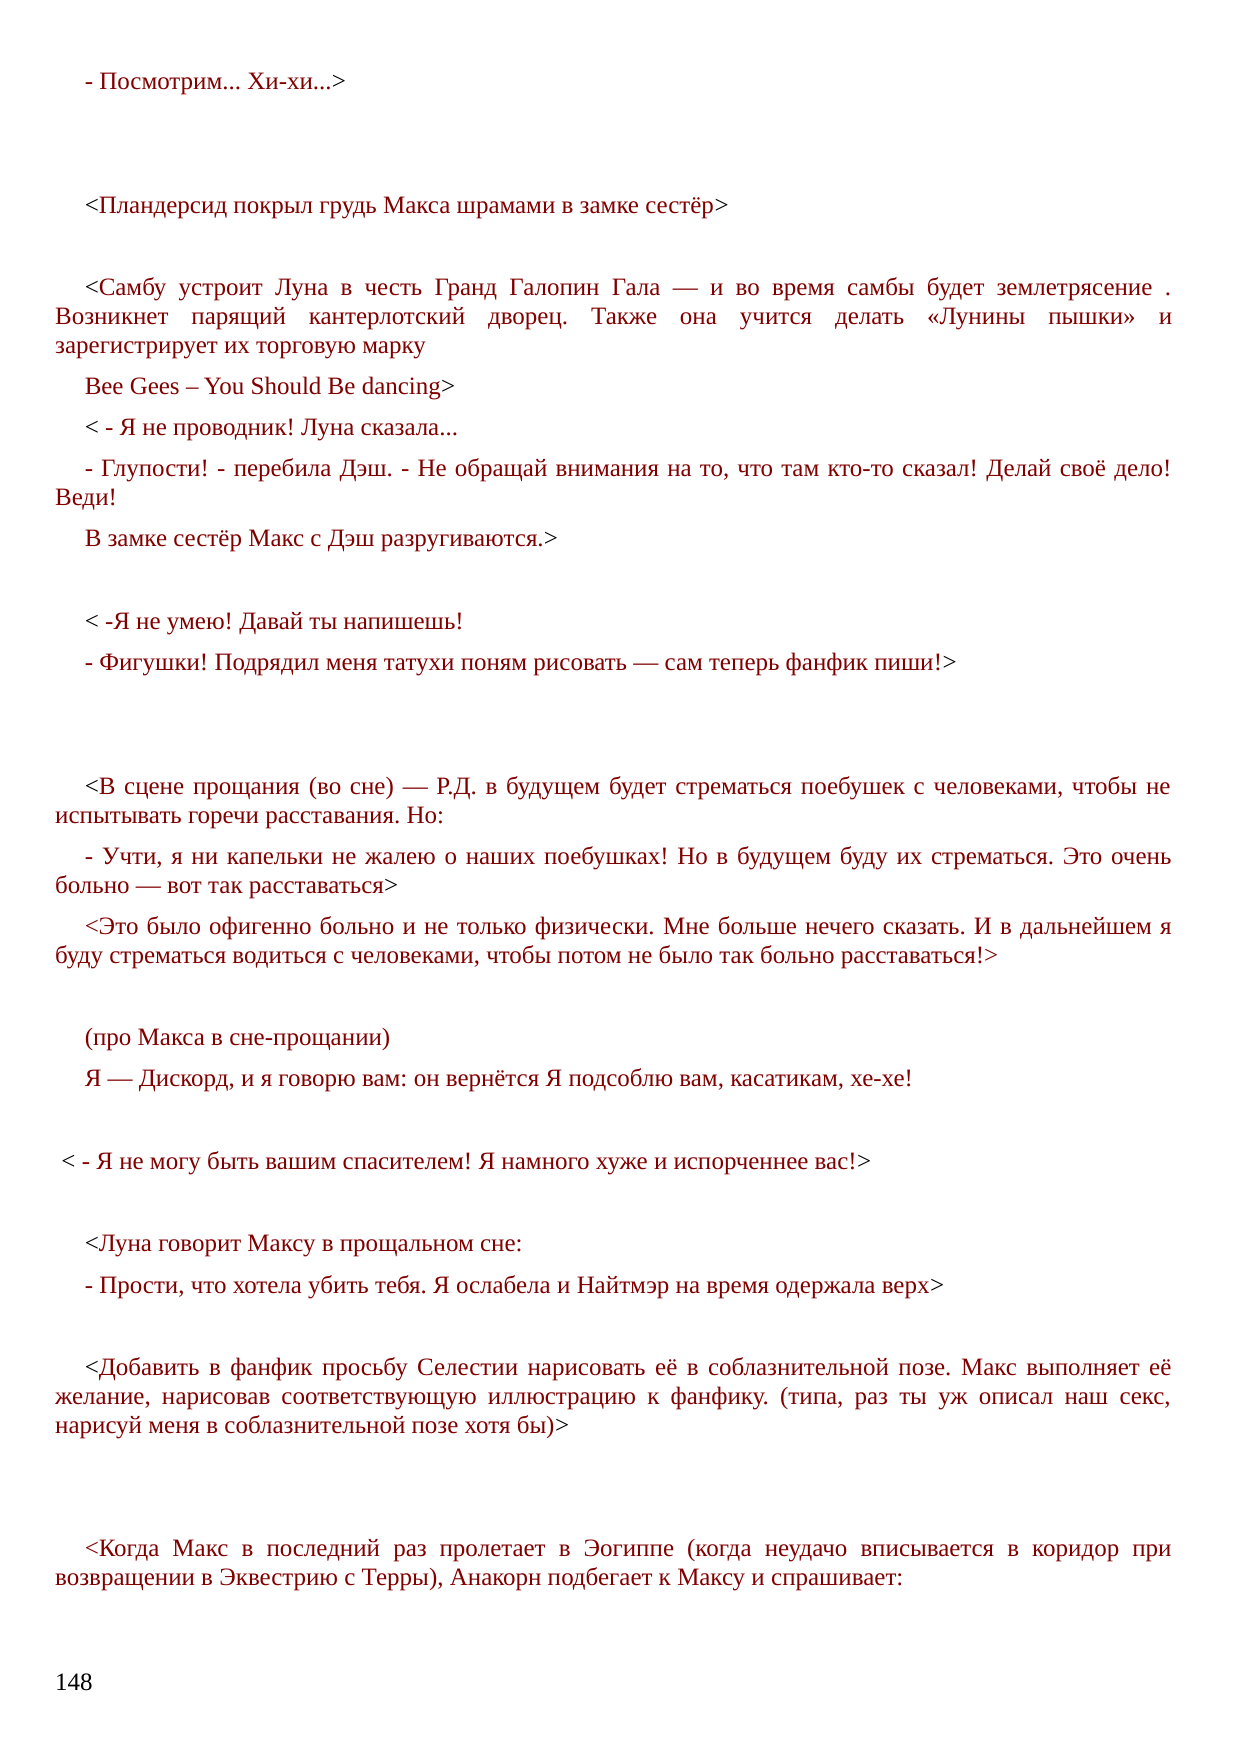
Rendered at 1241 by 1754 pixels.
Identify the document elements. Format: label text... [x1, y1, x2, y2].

text <Добавить в фанфик просьбу Селестии нарисовать её в соблазнительной позе. Макс выполняет её желание, нарисовав соответствующую иллюстрацию к фанфику. (типа, раз ты уж описал наш секс, нарисуй меня в соблазнительной позе хотя бы)> [55, 1352, 1173, 1438]
text (про Макса в сне-прощании) [55, 1022, 1173, 1051]
text Я — Дискорд, и я говорю вам: он вернётся Я подсоблю вам, касатикам, хе-хе! [55, 1063, 1173, 1092]
text - Посмотрим... Хи-хи...> [55, 66, 1173, 95]
text Bee Gees – You Should Be dancing> [55, 371, 1173, 400]
text <Когда Макс в последний раз пролетает в Эогиппе (когда неудачо вписывается в коридор при возвращении в Эквестрию с Терры), Анакорн подбегает к Максу и спрашивает: [55, 1533, 1173, 1591]
text <Луна говорит Максу в прощальном сне: [55, 1228, 1173, 1257]
text В замке сестёр Макс с Дэш разругиваются.> [55, 523, 1173, 552]
text <Самбу устроит Луна в честь Гранд Галопин Гала — и во время самбы будет землетрясение . Возникнет парящий кантерлотский дворец. Также она учится делать «Лунины пышки» и зарегистрирует их торговую марку [55, 272, 1173, 358]
text < - Я не проводник! Луна сказала... [55, 412, 1173, 441]
text < - Я не могу быть вашим спасителем! Я намного хуже и испорченнее вас!> [55, 1146, 1173, 1175]
text - Учти, я ни капельки не жалею о наших поебушках! Но в будущем буду их стрематься. Это очень больно — вот так расставаться> [55, 841, 1173, 898]
text - Прости, что хотела убить тебя. Я ослабела и Найтмэр на время одержала верх> [55, 1270, 1173, 1298]
text <Пландерсид покрыл грудь Макса шрамами в замке сестёр> [55, 190, 1173, 218]
text <Это было офигенно больно и не только физически. Мне больше нечего сказать. И в дальнейшем я буду стрематься водиться с человеками, чтобы потом не было так больно расставаться!> [55, 911, 1173, 968]
text - Глупости! - перебила Дэш. - Не обращай внимания на то, что там кто-то сказал! Делай своё дело! Веди! [55, 453, 1173, 511]
text <В сцене прощания (во сне) — Р.Д. в будущем будет стрематься поебушек с человеками, чтобы не испытывать горечи расставания. Но: [55, 771, 1173, 828]
text < -Я не умею! Давай ты напишешь! [55, 606, 1173, 635]
text - Фигушки! Подрядил меня татухи поням рисовать — сам теперь фанфик пиши!> [55, 647, 1173, 676]
